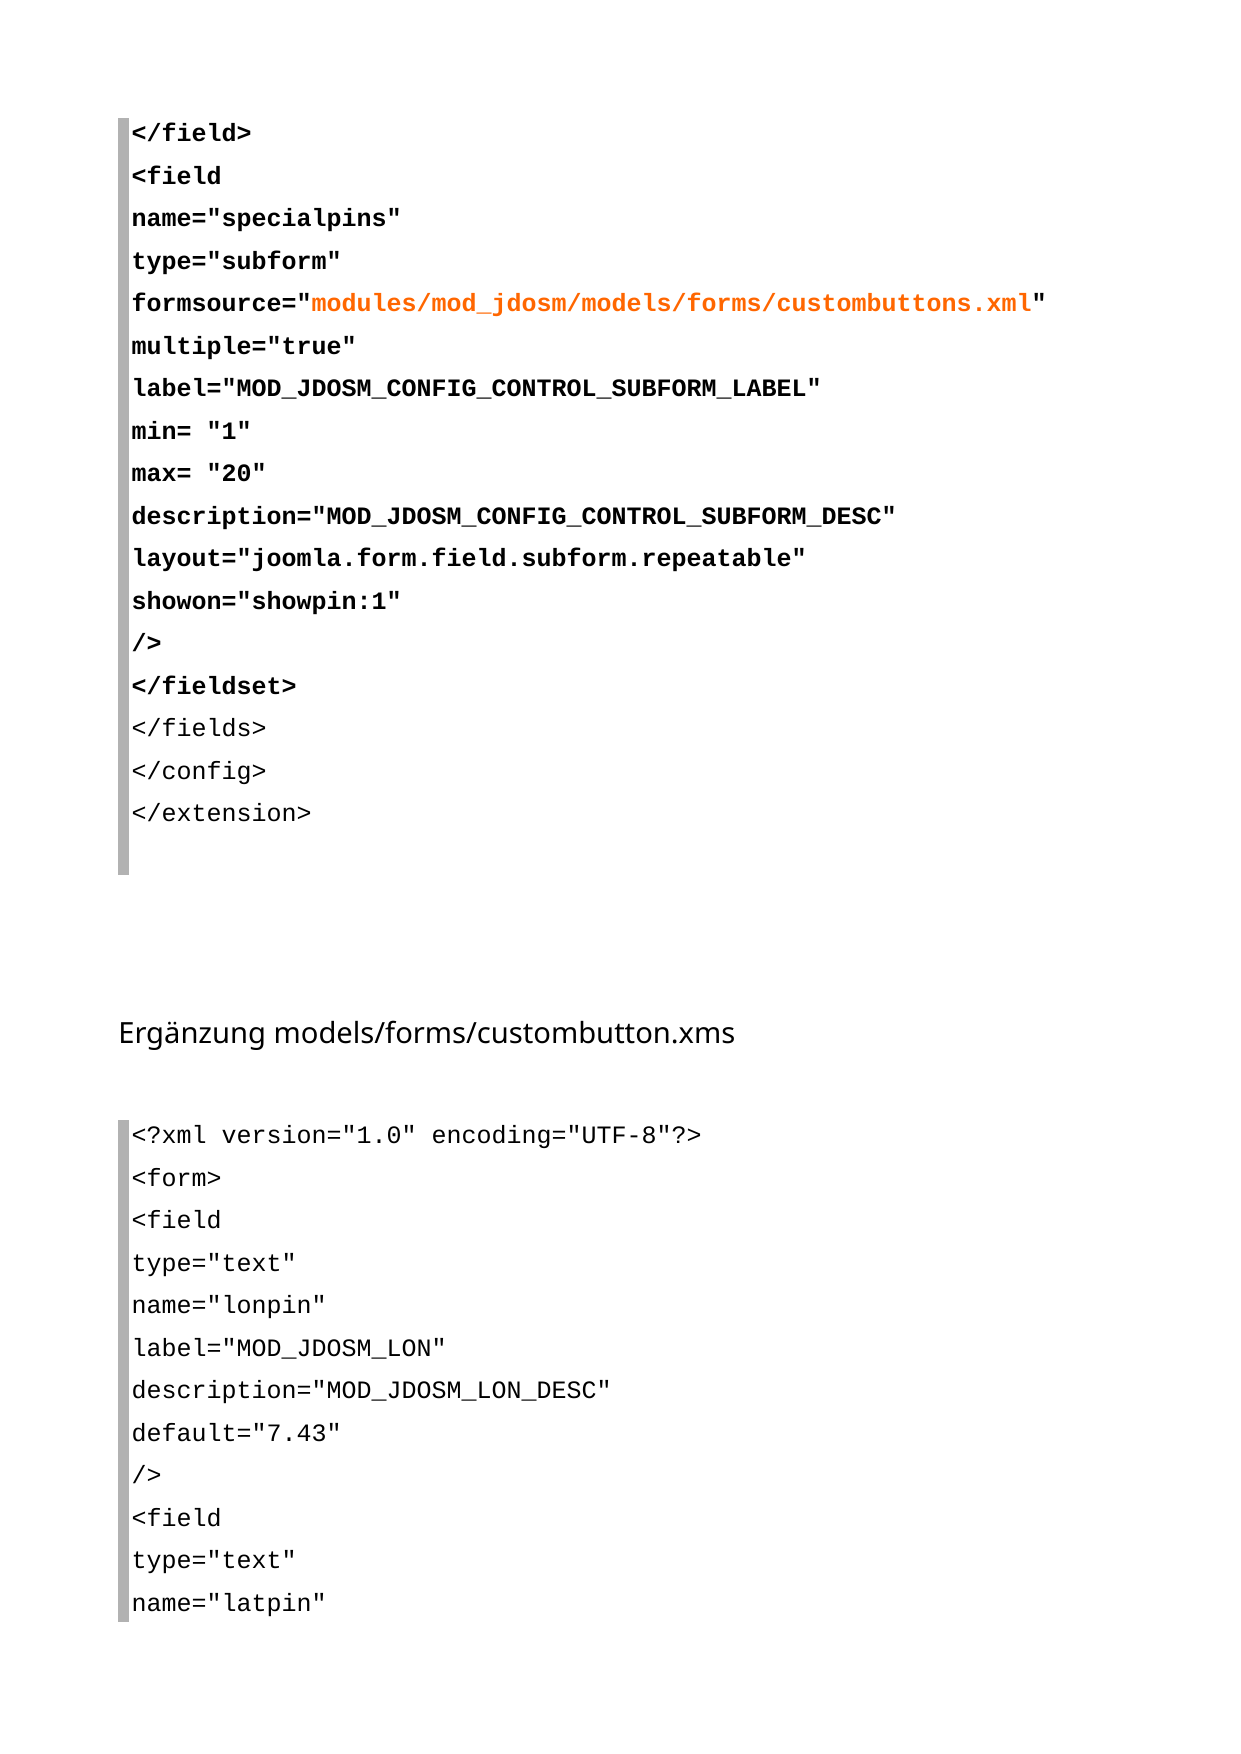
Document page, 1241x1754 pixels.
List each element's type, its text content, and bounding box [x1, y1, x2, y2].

text <field [129, 1205, 1122, 1236]
text formsource="modules/mod_jdosm/models/forms/custombuttons.xml" [129, 288, 1122, 319]
text showon="showpin:1" [129, 586, 1122, 617]
text default="7.43" [129, 1417, 1122, 1449]
text </config> [129, 756, 1122, 787]
text max= "20" [129, 458, 1122, 489]
text <field [129, 161, 1122, 192]
text label="MOD_JDOSM_LON" [129, 1332, 1122, 1364]
text <?xml version="1.0" encoding="UTF-8"?> [129, 1120, 1122, 1151]
text </fieldset> [129, 671, 1122, 702]
text </fields> [129, 713, 1122, 744]
text </extension> [129, 798, 1122, 829]
text label="MOD_JDOSM_CONFIG_CONTROL_SUBFORM_LABEL" [129, 373, 1122, 404]
text /> [129, 628, 1122, 659]
text /> [129, 1460, 1122, 1491]
text name="lonpin" [129, 1290, 1122, 1321]
text layout="joomla.form.field.subform.repeatable" [129, 543, 1122, 574]
text name="latpin" [129, 1587, 1122, 1622]
text <form> [129, 1162, 1122, 1194]
text multiple="true" [129, 331, 1122, 362]
subtitle Ergänzung models/forms/custombutton.xms [118, 1012, 1122, 1052]
text type="subform" [129, 246, 1122, 277]
text type="text" [129, 1247, 1122, 1279]
text min= "1" [129, 416, 1122, 447]
text </field> [129, 118, 1122, 149]
text <field [129, 1502, 1122, 1534]
text description="MOD_JDOSM_CONFIG_CONTROL_SUBFORM_DESC" [129, 501, 1122, 532]
text type="text" [129, 1545, 1122, 1576]
text name="specialpins" [129, 203, 1122, 234]
text description="MOD_JDOSM_LON_DESC" [129, 1375, 1122, 1406]
